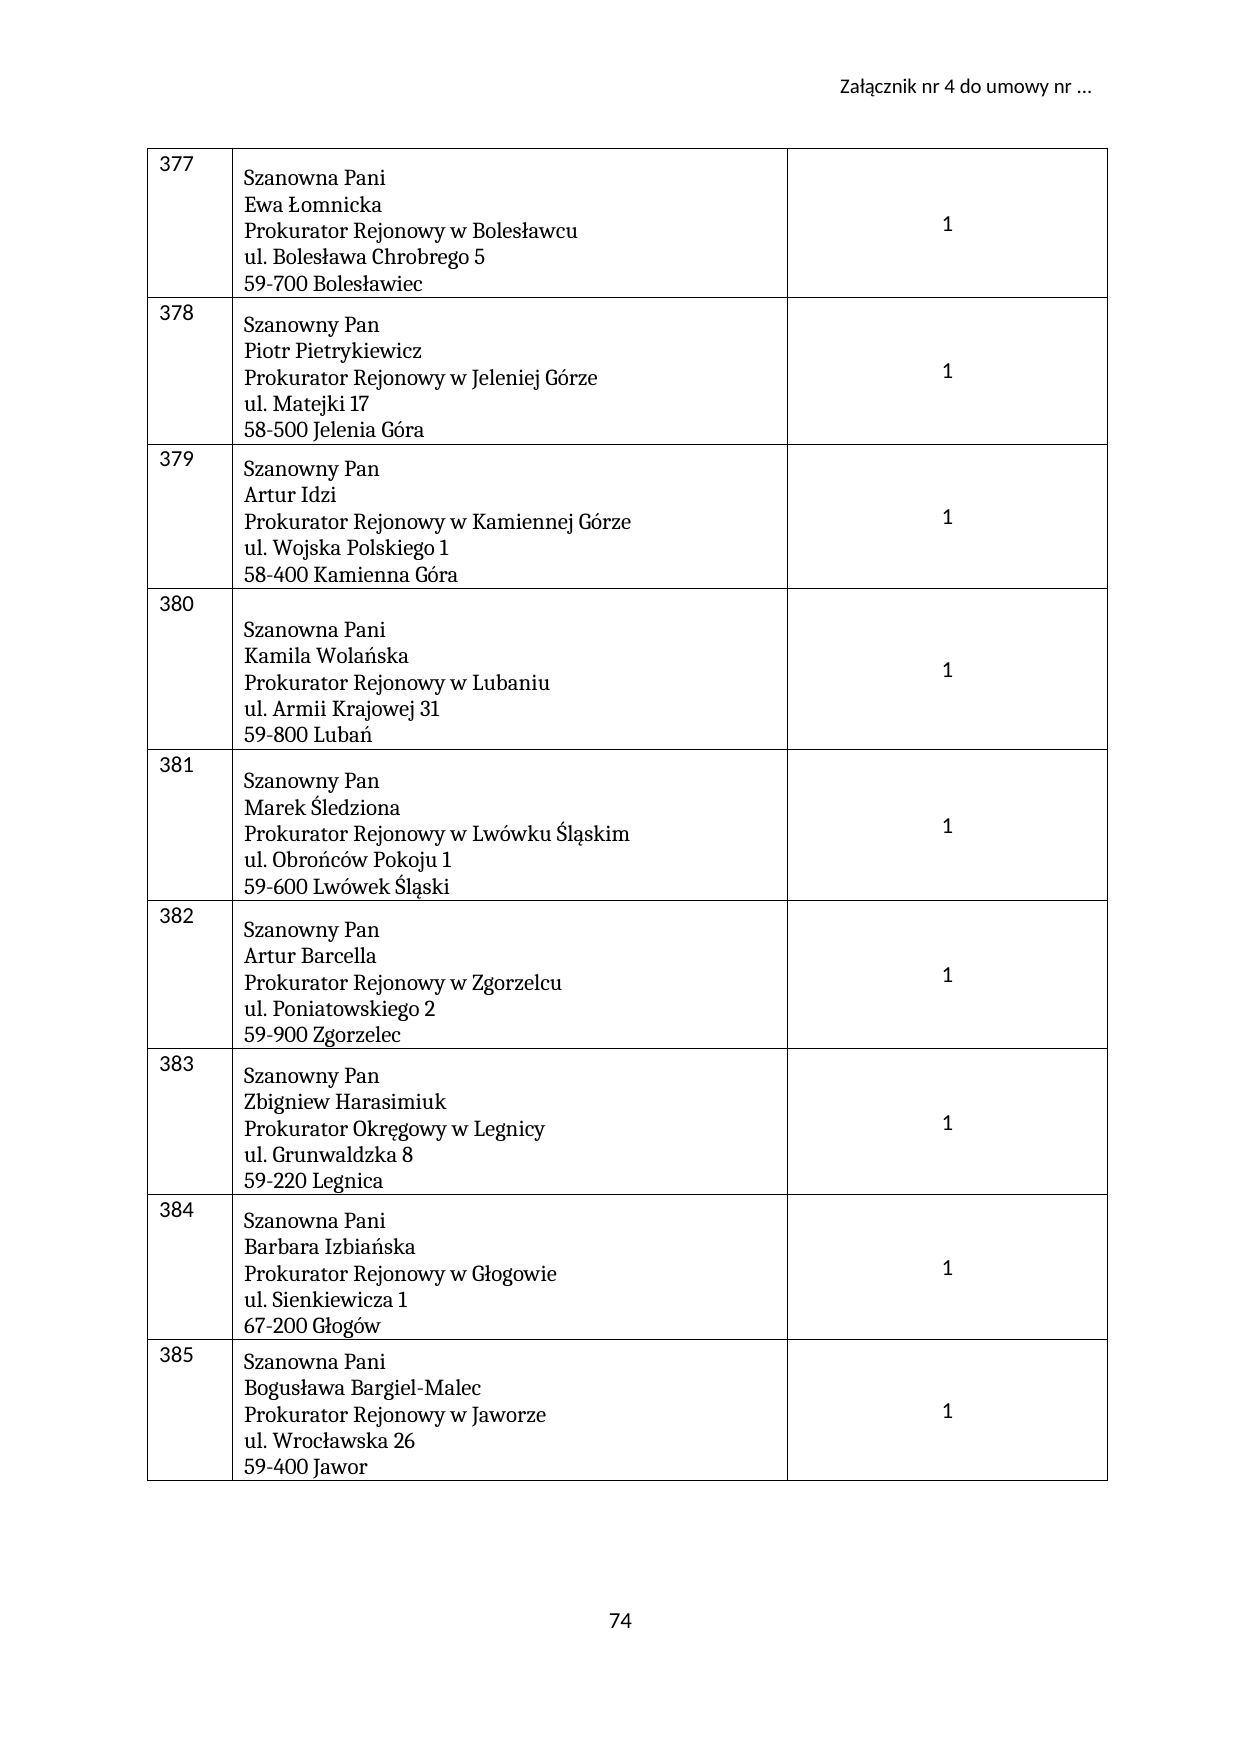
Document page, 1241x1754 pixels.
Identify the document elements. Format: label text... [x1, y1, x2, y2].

table_cell 1 [788, 1340, 1107, 1480]
table_cell 382 [148, 901, 232, 1048]
table_cell 1 [788, 445, 1107, 588]
table_cell 381 [148, 750, 232, 900]
table_cell 1 [788, 750, 1107, 900]
table_cell 1 [788, 1195, 1107, 1339]
table_cell Szanowny Pan Zbigniew Harasimiuk Prokurator Okręgowy w Legnicy ul. Grunwaldzka 8 59-220 Legnica [233, 1049, 787, 1194]
table_cell Szanowna Pani Bogusława Bargiel-Malec Prokurator Rejonowy w Jaworze ul. Wrocławska 26 59-400 Jawor [233, 1340, 787, 1480]
table_cell 385 [148, 1340, 232, 1480]
table_cell 383 [148, 1049, 232, 1194]
table_cell 1 [788, 901, 1107, 1048]
table_cell 384 [148, 1195, 232, 1339]
table_cell Szanowny Pan Artur Idzi Prokurator Rejonowy w Kamiennej Górze ul. Wojska Polskiego 1 58-400 Kamienna Góra [233, 445, 787, 588]
table_cell 1 [788, 1049, 1107, 1194]
table_cell Szanowny Pan Artur Barcella Prokurator Rejonowy w Zgorzelcu ul. Poniatowskiego 2 59-900 Zgorzelec [233, 901, 787, 1048]
table_cell 1 [788, 298, 1107, 443]
table_cell 379 [148, 445, 232, 588]
table_cell Szanowna Pani Barbara Izbiańska Prokurator Rejonowy w Głogowie ul. Sienkiewicza 1 67-200 Głogów [233, 1195, 787, 1339]
table_cell Szanowny Pan Piotr Pietrykiewicz Prokurator Rejonowy w Jeleniej Górze ul. Matejki 17 58-500 Jelenia Góra [233, 298, 787, 443]
table_cell 380 [148, 589, 232, 749]
table_cell 1 [788, 149, 1107, 297]
table_cell 1 [788, 589, 1107, 749]
table_cell Szanowny Pan Marek Śledziona Prokurator Rejonowy w Lwówku Śląskim ul. Obrońców Pokoju 1 59-600 Lwówek Śląski [233, 750, 787, 900]
table_cell Szanowna Pani Ewa Łomnicka Prokurator Rejonowy w Bolesławcu ul. Bolesława Chrobrego 5 59-700 Bolesławiec [233, 149, 787, 297]
table_cell Szanowna Pani Kamila Wolańska Prokurator Rejonowy w Lubaniu ul. Armii Krajowej 31 59-800 Lubań [233, 589, 787, 749]
table_cell 377 [148, 149, 232, 297]
table_cell 378 [148, 298, 232, 443]
